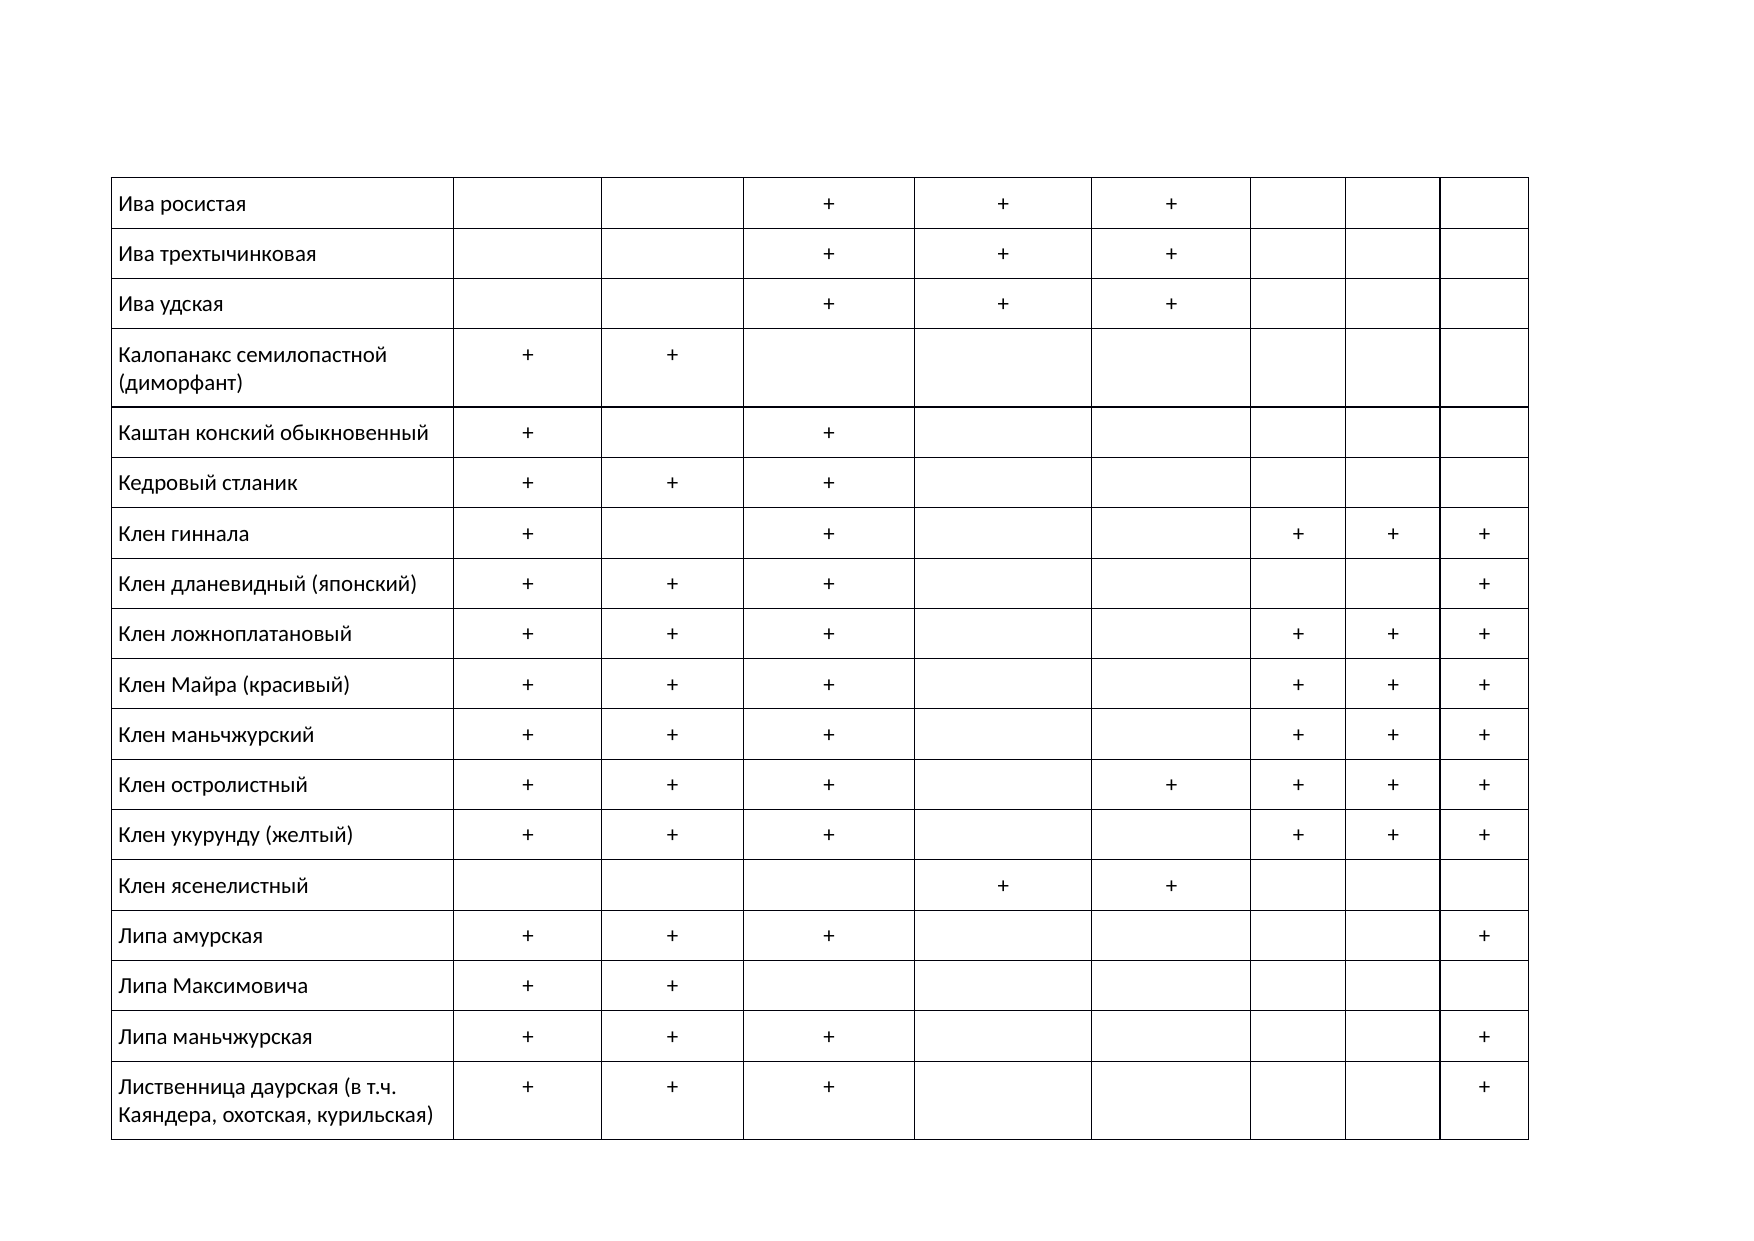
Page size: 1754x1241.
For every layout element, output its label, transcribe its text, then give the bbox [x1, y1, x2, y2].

table_cell [1346, 178, 1439, 227]
table_cell [1346, 279, 1439, 328]
table_cell [915, 659, 1091, 708]
table_cell [1251, 559, 1345, 608]
table_cell [454, 178, 601, 227]
table_cell + [602, 659, 743, 708]
table_cell + [602, 709, 743, 759]
table_cell [602, 279, 743, 328]
table_cell + [454, 559, 601, 608]
table_cell Липа маньчжурская [112, 1011, 453, 1061]
table_cell + [454, 508, 601, 557]
table_cell [744, 961, 914, 1010]
table_cell [1251, 458, 1345, 507]
table_cell Клен ложноплатановый [112, 609, 453, 658]
table_cell [1251, 1011, 1345, 1061]
table_cell [1346, 329, 1439, 406]
table_cell [1346, 1011, 1439, 1061]
table_cell Кедровый стланик [112, 458, 453, 507]
table_cell + [1346, 810, 1439, 859]
table_cell [915, 408, 1091, 457]
table_cell [915, 709, 1091, 759]
table_cell Липа Максимовича [112, 961, 453, 1010]
table_cell + [744, 810, 914, 859]
table_cell [1092, 659, 1250, 708]
table_cell [1251, 408, 1345, 457]
table_cell + [602, 609, 743, 658]
table_cell [1092, 458, 1250, 507]
table_cell Клен маньчжурский [112, 709, 453, 759]
table_cell [744, 860, 914, 909]
table_cell + [602, 458, 743, 507]
table_cell + [1251, 508, 1345, 557]
table_cell [915, 508, 1091, 557]
table_cell Калопанакс семилопастной (диморфант) [112, 329, 453, 406]
table_cell [1441, 329, 1528, 406]
table_cell + [1441, 609, 1528, 658]
table_cell + [454, 1062, 601, 1139]
table_cell [1092, 559, 1250, 608]
table_cell [915, 1011, 1091, 1061]
table_cell [454, 279, 601, 328]
table_cell + [1441, 1062, 1528, 1139]
table_cell [1092, 609, 1250, 658]
table_cell + [1441, 659, 1528, 708]
table_cell + [602, 329, 743, 406]
table_cell [1441, 279, 1528, 328]
table_cell [1346, 860, 1439, 909]
table_cell + [744, 1062, 914, 1139]
table_cell + [1346, 760, 1439, 809]
table_cell [1092, 408, 1250, 457]
table_cell + [1251, 609, 1345, 658]
table_cell [454, 229, 601, 278]
table_cell + [1441, 559, 1528, 608]
table_cell + [454, 659, 601, 708]
table_cell [1092, 961, 1250, 1010]
table_cell [915, 559, 1091, 608]
table_cell + [602, 810, 743, 859]
table_cell [915, 760, 1091, 809]
table_cell + [1441, 1011, 1528, 1061]
table_cell + [454, 458, 601, 507]
table_cell [1251, 860, 1345, 909]
table_cell [1441, 229, 1528, 278]
table_cell Ива росистая [112, 178, 453, 227]
table_cell [602, 229, 743, 278]
table_cell + [602, 1062, 743, 1139]
table_cell Ива трехтычинковая [112, 229, 453, 278]
table_cell [1092, 1062, 1250, 1139]
table_cell + [1092, 760, 1250, 809]
table_cell + [744, 709, 914, 759]
table_cell [1441, 860, 1528, 909]
table_cell + [1346, 609, 1439, 658]
table_cell + [1092, 279, 1250, 328]
table_cell [602, 860, 743, 909]
table_cell [454, 860, 601, 909]
table_cell + [454, 911, 601, 960]
table_cell Клен гиннала [112, 508, 453, 557]
table_cell + [1441, 709, 1528, 759]
table_cell [1346, 229, 1439, 278]
table_cell Липа амурская [112, 911, 453, 960]
table_cell + [915, 229, 1091, 278]
table_cell + [454, 760, 601, 809]
table_cell + [1346, 709, 1439, 759]
table_cell + [602, 1011, 743, 1061]
table_cell [915, 911, 1091, 960]
table_cell Клен дланевидный (японский) [112, 559, 453, 608]
table_cell + [1251, 810, 1345, 859]
table_cell + [915, 279, 1091, 328]
table_cell Клен остролистный [112, 760, 453, 809]
table_cell [915, 810, 1091, 859]
table_cell + [454, 709, 601, 759]
table_cell + [1092, 178, 1250, 227]
table_cell Каштан конский обыкновенный [112, 408, 453, 457]
table_cell + [744, 408, 914, 457]
table_cell + [602, 961, 743, 1010]
table_cell [1092, 709, 1250, 759]
table_cell Ива удская [112, 279, 453, 328]
table_cell Лиственница даурская (в т.ч. Каяндера, охотская, курильская) [112, 1062, 453, 1139]
table_cell [1092, 1011, 1250, 1061]
table_cell [1251, 1062, 1345, 1139]
table_cell [744, 329, 914, 406]
table_cell [1092, 810, 1250, 859]
table_cell [1441, 408, 1528, 457]
table_cell + [744, 1011, 914, 1061]
table_cell [602, 178, 743, 227]
table_cell + [744, 279, 914, 328]
table_cell + [454, 408, 601, 457]
table_cell + [454, 961, 601, 1010]
table_cell + [744, 911, 914, 960]
table_cell [1251, 911, 1345, 960]
table_cell + [915, 178, 1091, 227]
table_cell [1346, 559, 1439, 608]
table_cell Клен Майра (красивый) [112, 659, 453, 708]
table_cell [1251, 329, 1345, 406]
table_cell + [744, 559, 914, 608]
table_cell [915, 1062, 1091, 1139]
table_cell [602, 508, 743, 557]
table_cell [1251, 279, 1345, 328]
table_cell Клен укурунду (желтый) [112, 810, 453, 859]
table_cell + [915, 860, 1091, 909]
table_cell + [1346, 659, 1439, 708]
table_cell + [454, 810, 601, 859]
table_cell [1251, 178, 1345, 227]
table_cell + [1441, 810, 1528, 859]
table_cell + [1251, 709, 1345, 759]
table_cell + [744, 659, 914, 708]
table_cell [1346, 1062, 1439, 1139]
table_cell [1441, 961, 1528, 1010]
table_cell + [1251, 659, 1345, 708]
table_cell [1346, 961, 1439, 1010]
table_cell [1092, 508, 1250, 557]
table_cell [1251, 229, 1345, 278]
table_cell + [454, 1011, 601, 1061]
table_cell [915, 329, 1091, 406]
table_cell + [602, 760, 743, 809]
table_cell [915, 458, 1091, 507]
table_cell + [1251, 760, 1345, 809]
table_cell + [602, 911, 743, 960]
table_cell [1346, 911, 1439, 960]
table_cell + [1092, 229, 1250, 278]
table_cell + [602, 559, 743, 608]
table_cell + [1441, 911, 1528, 960]
table_cell + [1441, 508, 1528, 557]
table_cell + [744, 178, 914, 227]
table_cell + [1346, 508, 1439, 557]
table_cell [1092, 911, 1250, 960]
table_cell [1346, 408, 1439, 457]
table_cell [1346, 458, 1439, 507]
table_cell + [454, 609, 601, 658]
table_cell [1251, 961, 1345, 1010]
table_cell [602, 408, 743, 457]
table_cell + [1441, 760, 1528, 809]
table_cell + [744, 458, 914, 507]
table_cell + [744, 609, 914, 658]
table_cell [915, 609, 1091, 658]
table_cell + [744, 229, 914, 278]
table_cell [1441, 178, 1528, 227]
table_cell Клен ясенелистный [112, 860, 453, 909]
table_cell + [744, 508, 914, 557]
table_cell [1441, 458, 1528, 507]
table_cell + [1092, 860, 1250, 909]
table_cell + [454, 329, 601, 406]
table_cell [915, 961, 1091, 1010]
table_cell + [744, 760, 914, 809]
table_cell [1092, 329, 1250, 406]
